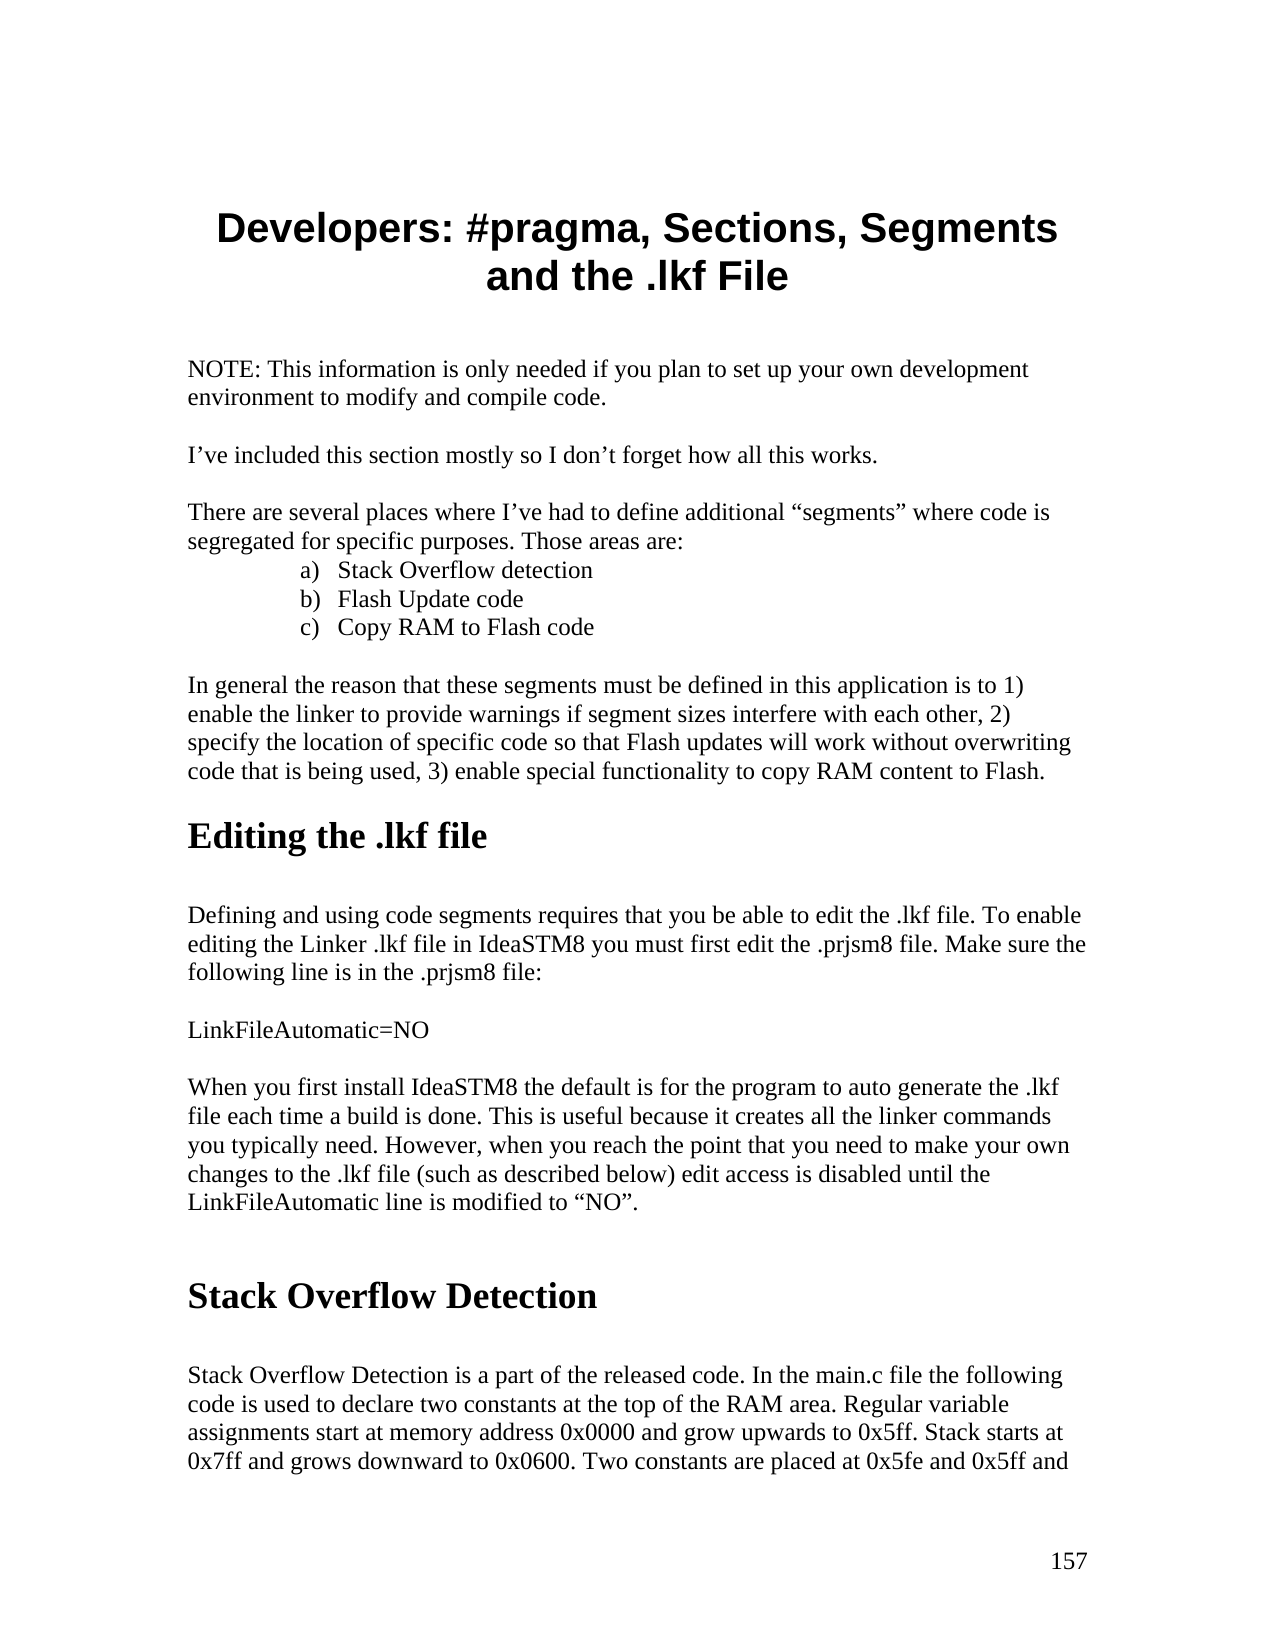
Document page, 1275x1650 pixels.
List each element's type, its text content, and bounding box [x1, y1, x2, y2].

text In general the reason that these segments must be defined in this application is to 1) enable the linker to provide warnings if segment sizes interfere with each other, 2) specify the location of specific code so that Flash updates will work without overwriting code that is being used, 3) enable special functionality to copy RAM content to Flash. [187, 670, 1087, 785]
text I’ve included this section mostly so I don’t forget how all this works. [187, 440, 1087, 469]
list Flash Update code [300, 584, 1087, 612]
text LinkFileAutomatic=NO [187, 1015, 1087, 1044]
list Copy RAM to Flash code [300, 612, 1087, 641]
text Defining and using code segments requires that you be able to edit the .lkf file. To enable editing the Linker .lkf file in IdeaSTM8 you must first edit the .prjsm8 file. Make sure the following line is in the .prjsm8 file: [187, 900, 1087, 986]
text Stack Overflow Detection is a part of the released code. In the main.c file the following code is used to declare two constants at the top of the RAM area. Regular variable assignments start at memory address 0x0000 and grow upwards to 0x5ff. Stack starts at 0x7ff and grows downward to 0x0600. Two constants are placed at 0x5fe and 0x5ff and [187, 1360, 1087, 1475]
text When you first install IdeaSTM8 the default is for the program to auto generate the .lkf file each time a build is done. This is useful because it creates all the linker commands you typically need. However, when you reach the point that you need to make your own changes to the .lkf file (such as described below) edit access is disabled until the LinkFileAutomatic line is modified to “NO”. [187, 1072, 1087, 1216]
list Stack Overflow detection [300, 555, 1087, 584]
subtitle Developers: #pragma, Sections, Segments and the .lkf File [187, 204, 1087, 299]
text NOTE: This information is only needed if you plan to set up your own development environment to modify and compile code. [187, 354, 1087, 411]
text There are several places where I’ve had to define additional “segments” where code is segregated for specific purposes. Those areas are: [187, 497, 1087, 555]
text Editing the .lkf file [187, 814, 1087, 857]
text Stack Overflow Detection [187, 1274, 1087, 1317]
